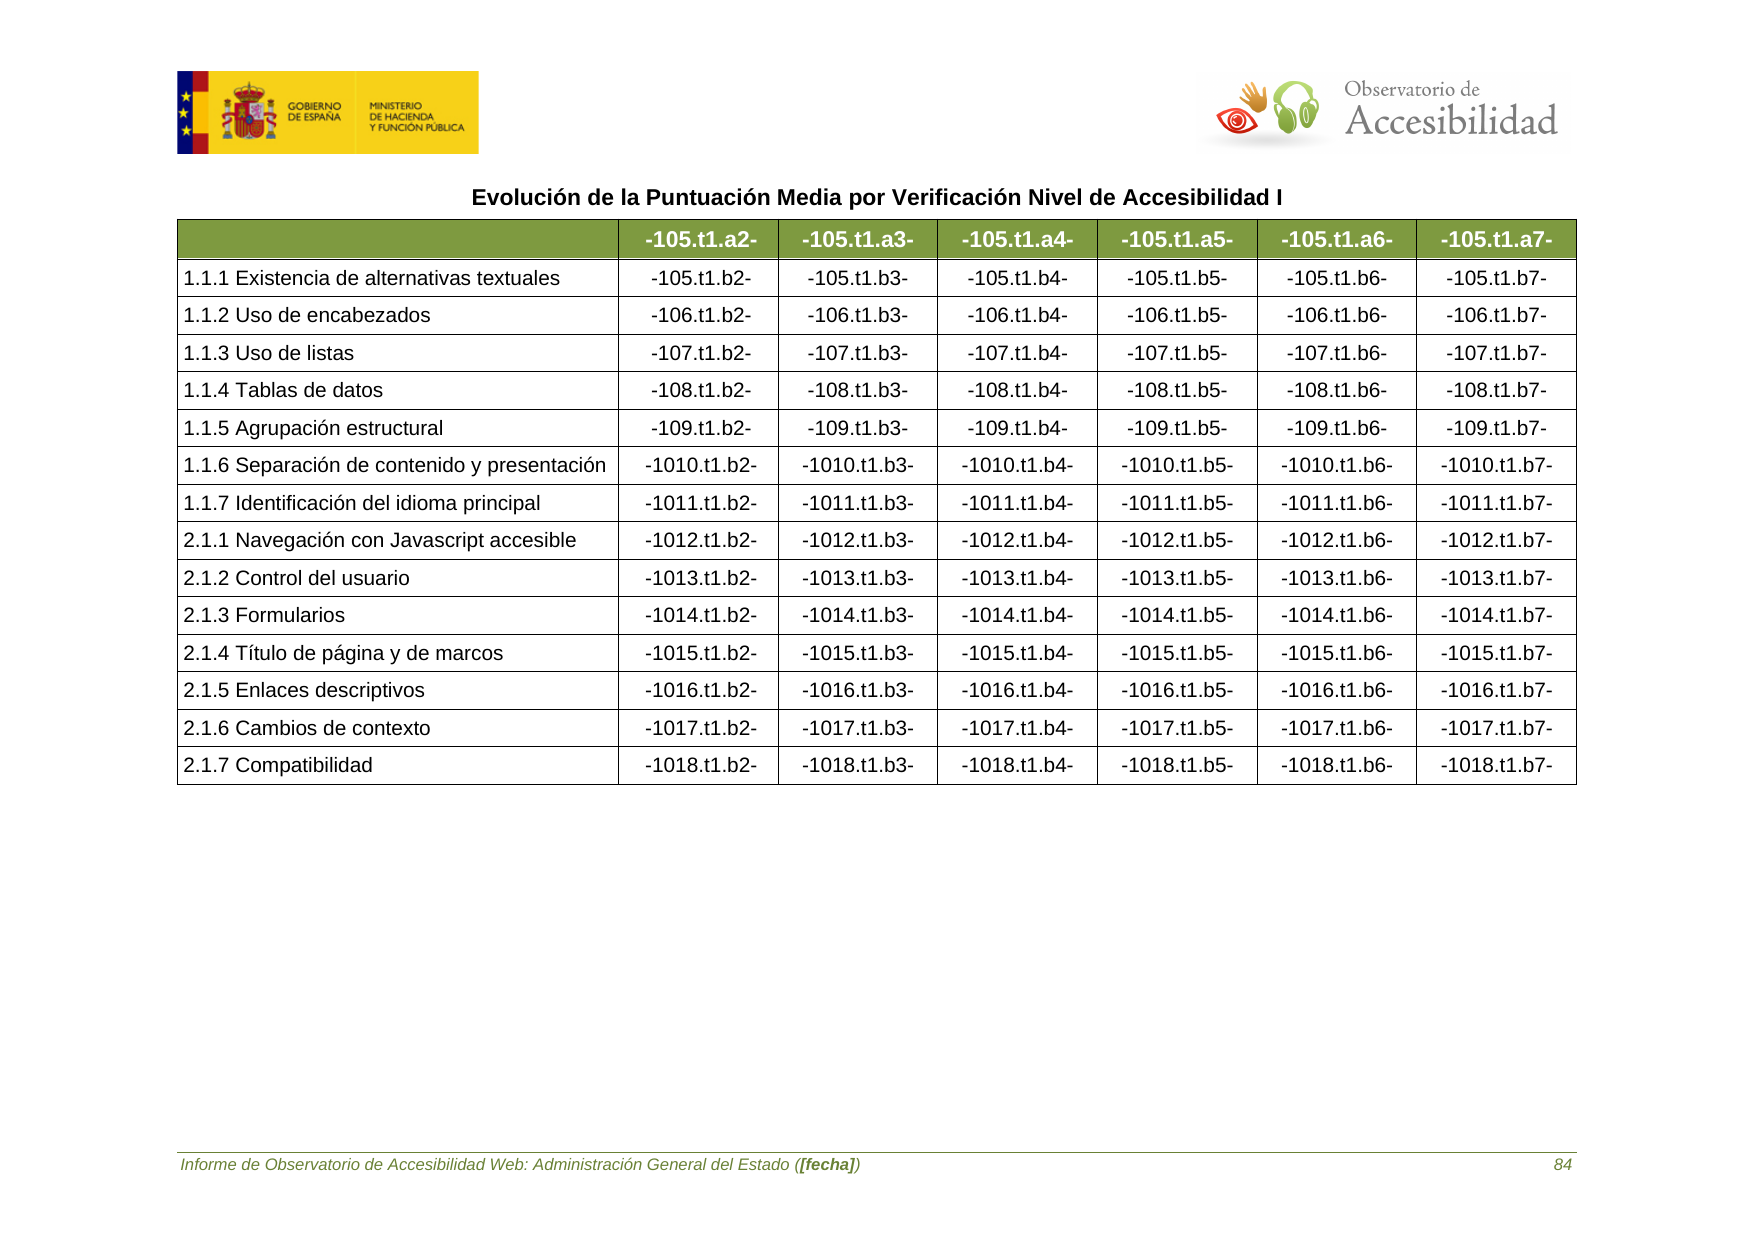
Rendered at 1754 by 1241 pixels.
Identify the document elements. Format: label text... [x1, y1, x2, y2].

table_cell -1011.t1.b7- [1417, 485, 1576, 521]
table_cell 2.1.6 Cambios de contexto [178, 710, 618, 746]
table_cell -108.t1.b6- [1258, 372, 1416, 408]
table_cell -107.t1.b2- [619, 335, 778, 371]
table_cell -1011.t1.b5- [1098, 485, 1257, 521]
table_cell 2.1.3 Formularios [178, 597, 618, 633]
table_header -105.t1.a3- [779, 220, 937, 258]
table_cell -1013.t1.b7- [1417, 560, 1576, 596]
table_cell -105.t1.b3- [779, 260, 937, 296]
table_cell -107.t1.b7- [1417, 335, 1576, 371]
table_cell -1016.t1.b3- [779, 672, 937, 708]
table_cell -109.t1.b6- [1258, 410, 1416, 446]
table_cell -1010.t1.b6- [1258, 447, 1416, 483]
table_cell 1.1.4 Tablas de datos [178, 372, 618, 408]
table_cell -1015.t1.b5- [1098, 635, 1257, 671]
table_cell 2.1.2 Control del usuario [178, 560, 618, 596]
table_cell 2.1.7 Compatibilidad [178, 747, 618, 783]
table_cell -1018.t1.b4- [938, 747, 1097, 783]
table_cell -106.t1.b6- [1258, 297, 1416, 333]
table_cell -105.t1.b7- [1417, 260, 1576, 296]
table_cell -1010.t1.b3- [779, 447, 937, 483]
table_cell 2.1.5 Enlaces descriptivos [178, 672, 618, 708]
table_cell -1011.t1.b4- [938, 485, 1097, 521]
table_cell -1016.t1.b7- [1417, 672, 1576, 708]
table_cell -105.t1.b2- [619, 260, 778, 296]
table_cell -1017.t1.b4- [938, 710, 1097, 746]
table_cell -1010.t1.b7- [1417, 447, 1576, 483]
table_cell 2.1.1 Navegación con Javascript accesible [178, 522, 618, 558]
table_cell -1013.t1.b2- [619, 560, 778, 596]
table_cell -106.t1.b5- [1098, 297, 1257, 333]
table_cell -1010.t1.b4- [938, 447, 1097, 483]
table_cell -109.t1.b3- [779, 410, 937, 446]
table_cell -1013.t1.b4- [938, 560, 1097, 596]
table_cell -1017.t1.b3- [779, 710, 937, 746]
table_header -105.t1.a4- [938, 220, 1097, 258]
table_cell -1018.t1.b2- [619, 747, 778, 783]
table_header [178, 220, 618, 258]
table_cell -1017.t1.b2- [619, 710, 778, 746]
table_cell -1013.t1.b5- [1098, 560, 1257, 596]
table_cell -108.t1.b3- [779, 372, 937, 408]
table_cell 1.1.3 Uso de listas [178, 335, 618, 371]
table_cell -107.t1.b6- [1258, 335, 1416, 371]
table_header -105.t1.a5- [1098, 220, 1257, 258]
table_cell -106.t1.b7- [1417, 297, 1576, 333]
table_cell -1012.t1.b6- [1258, 522, 1416, 558]
table_cell -107.t1.b4- [938, 335, 1097, 371]
table_cell -1011.t1.b2- [619, 485, 778, 521]
table_cell -105.t1.b4- [938, 260, 1097, 296]
table_cell -1018.t1.b7- [1417, 747, 1576, 783]
table_cell -1010.t1.b2- [619, 447, 778, 483]
text Evolución de la Puntuación Media por Verificación Nivel de Accesibilidad I [177, 184, 1577, 211]
table_cell -107.t1.b5- [1098, 335, 1257, 371]
table_cell -1012.t1.b5- [1098, 522, 1257, 558]
table_cell -1012.t1.b2- [619, 522, 778, 558]
table_cell -1017.t1.b6- [1258, 710, 1416, 746]
table_cell -1015.t1.b7- [1417, 635, 1576, 671]
table_cell -1013.t1.b3- [779, 560, 937, 596]
table_cell -1015.t1.b4- [938, 635, 1097, 671]
table_cell -1015.t1.b6- [1258, 635, 1416, 671]
table_cell -105.t1.b5- [1098, 260, 1257, 296]
table_cell -1014.t1.b6- [1258, 597, 1416, 633]
table_cell -108.t1.b2- [619, 372, 778, 408]
table_header -105.t1.a7- [1417, 220, 1576, 258]
table_cell -109.t1.b2- [619, 410, 778, 446]
table_cell -1012.t1.b7- [1417, 522, 1576, 558]
table_cell -106.t1.b4- [938, 297, 1097, 333]
table_cell -1016.t1.b4- [938, 672, 1097, 708]
table_cell -1017.t1.b5- [1098, 710, 1257, 746]
table_cell -1010.t1.b5- [1098, 447, 1257, 483]
table_cell -1011.t1.b6- [1258, 485, 1416, 521]
table_cell -1014.t1.b3- [779, 597, 937, 633]
table_cell -1015.t1.b2- [619, 635, 778, 671]
table_cell -108.t1.b5- [1098, 372, 1257, 408]
table_cell -109.t1.b5- [1098, 410, 1257, 446]
table_cell -109.t1.b7- [1417, 410, 1576, 446]
table_header -105.t1.a6- [1258, 220, 1416, 258]
table_cell -1016.t1.b5- [1098, 672, 1257, 708]
table_cell -1012.t1.b3- [779, 522, 937, 558]
table_cell -1014.t1.b2- [619, 597, 778, 633]
table_cell -1017.t1.b7- [1417, 710, 1576, 746]
table_cell 2.1.4 Título de página y de marcos [178, 635, 618, 671]
table_cell -108.t1.b7- [1417, 372, 1576, 408]
table_cell -1018.t1.b5- [1098, 747, 1257, 783]
table_cell -105.t1.b6- [1258, 260, 1416, 296]
table_cell 1.1.7 Identificación del idioma principal [178, 485, 618, 521]
table_cell 1.1.5 Agrupación estructural [178, 410, 618, 446]
table_cell 1.1.6 Separación de contenido y presentación [178, 447, 618, 483]
picture [1196, 72, 1572, 154]
picture [177, 71, 479, 154]
table_cell -109.t1.b4- [938, 410, 1097, 446]
table_cell -1016.t1.b6- [1258, 672, 1416, 708]
table_cell -1013.t1.b6- [1258, 560, 1416, 596]
table_cell -1012.t1.b4- [938, 522, 1097, 558]
table_cell -1018.t1.b6- [1258, 747, 1416, 783]
table_cell -106.t1.b3- [779, 297, 937, 333]
table_header -105.t1.a2- [619, 220, 778, 258]
table_cell -1014.t1.b4- [938, 597, 1097, 633]
table_cell -106.t1.b2- [619, 297, 778, 333]
table_cell -107.t1.b3- [779, 335, 937, 371]
table_cell 1.1.2 Uso de encabezados [178, 297, 618, 333]
table_cell -1011.t1.b3- [779, 485, 937, 521]
table_cell -1014.t1.b5- [1098, 597, 1257, 633]
table_cell -1018.t1.b3- [779, 747, 937, 783]
table_cell -108.t1.b4- [938, 372, 1097, 408]
table_cell -1014.t1.b7- [1417, 597, 1576, 633]
table_cell -1015.t1.b3- [779, 635, 937, 671]
table_cell -1016.t1.b2- [619, 672, 778, 708]
table_cell 1.1.1 Existencia de alternativas textuales [178, 260, 618, 296]
